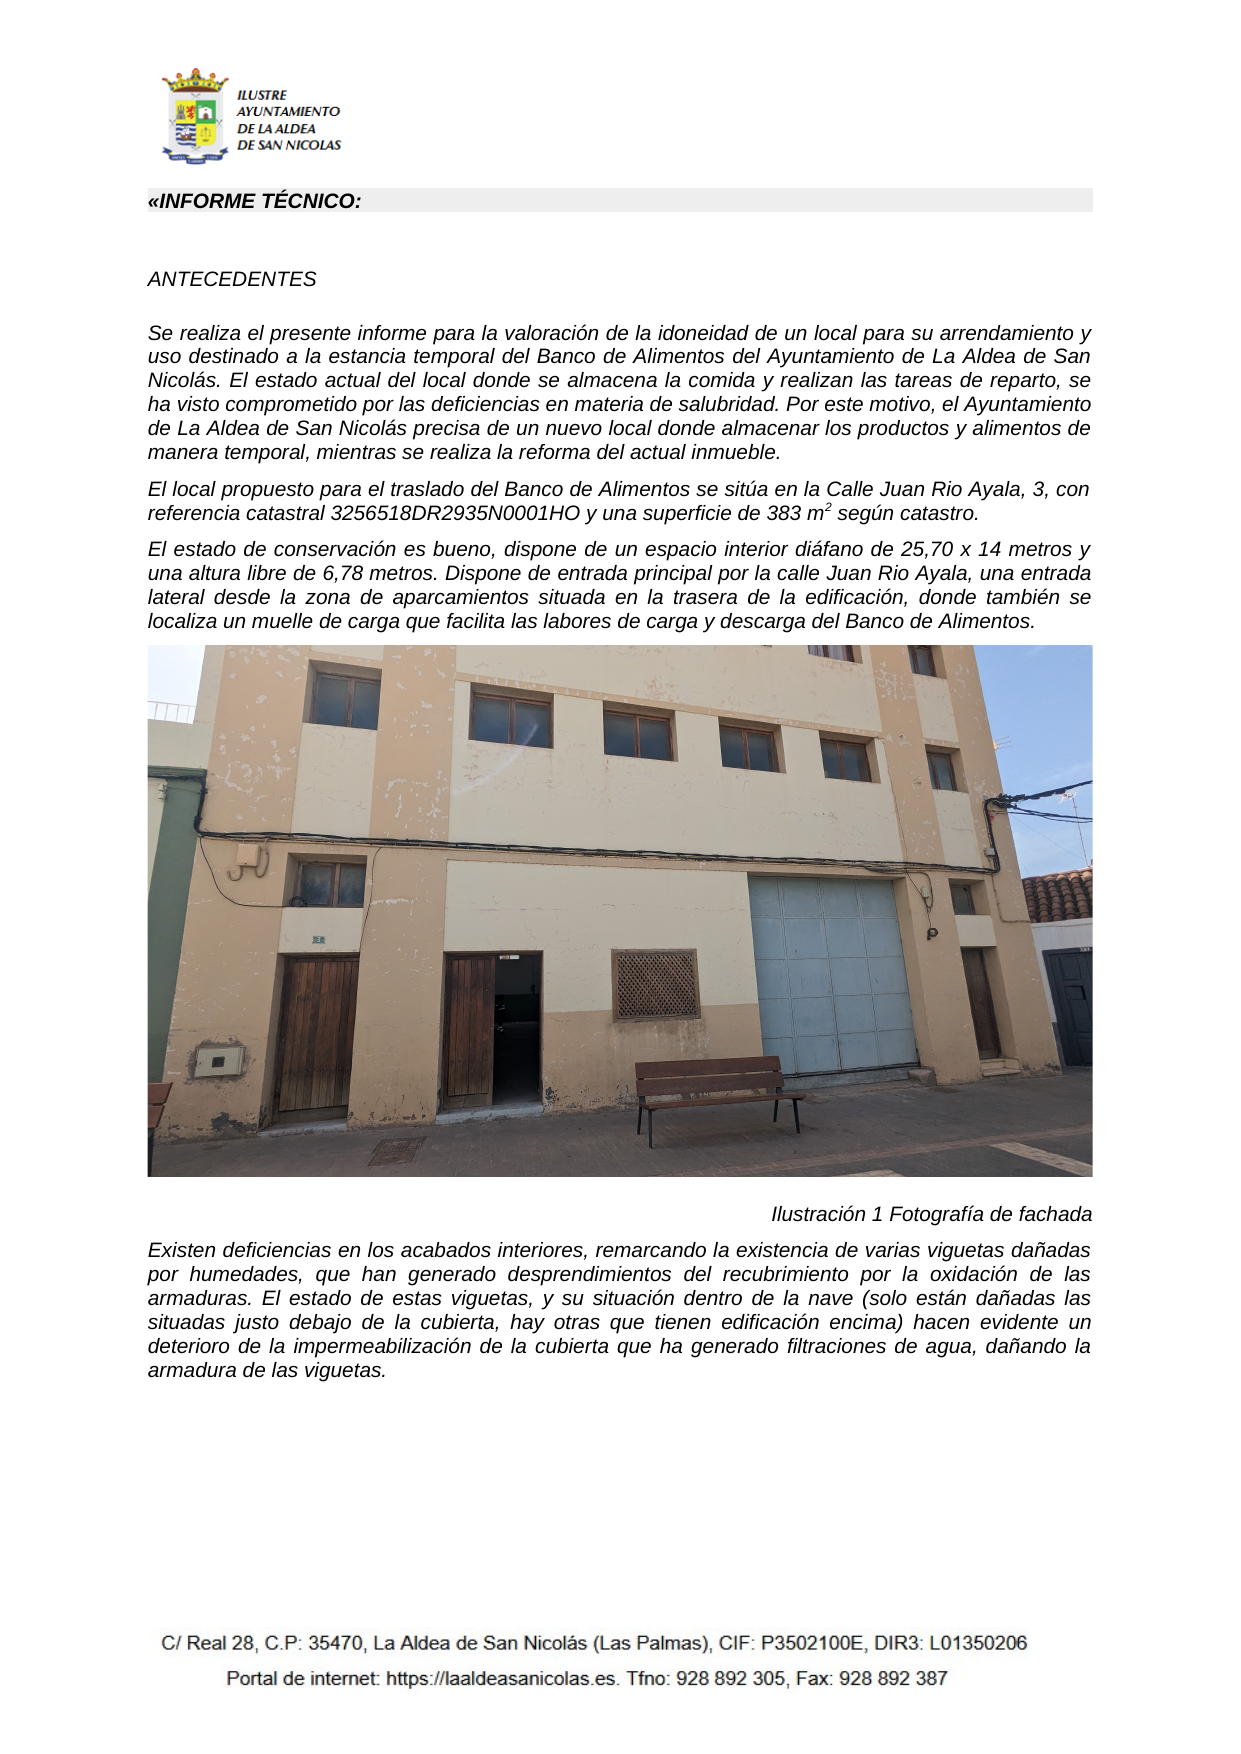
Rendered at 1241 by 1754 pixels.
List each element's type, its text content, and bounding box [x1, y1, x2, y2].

picture [149, 646, 1091, 1176]
text Ilustración 1 Fotografía de fachada [148, 1202, 1093, 1226]
subtitle ANTECEDENTES [148, 267, 1093, 291]
picture [148, 60, 357, 172]
subtitle «INFORME TÉCNICO: [148, 188, 1093, 212]
picture [149, 1627, 1034, 1694]
text El estado de conservación es bueno, dispone de un espacio interior diáfano de 25,70 x 14 metros y una altura libre de 6,78 metros. Dispone de entrada principal por la calle Juan Rio Ayala, una entrada lateral desde la zona de aparcamientos situada en la trasera de la edificación, donde también se localiza un muelle de carga que facilita las labores de carga y descarga del Banco de Alimentos. [148, 537, 1093, 633]
text Se realiza el presente informe para la valoración de la idoneidad de un local para su arrendamiento y uso destinado a la estancia temporal del Banco de Alimentos del Ayuntamiento de La Aldea de San Nicolás. El estado actual del local donde se almacena la comida y realizan las tareas de reparto, se ha visto comprometido por las deficiencias en materia de salubridad. Por este motivo, el Ayuntamiento de La Aldea de San Nicolás precisa de un nuevo local donde almacenar los productos y alimentos de manera temporal, mientras se realiza la reforma del actual inmueble. [148, 320, 1093, 464]
text Existen deficiencias en los acabados interiores, remarcando la existencia de varias viguetas dañadas por humedades, que han generado desprendimientos del recubrimiento por la oxidación de las armaduras. El estado de estas viguetas, y su situación dentro de la nave (solo están dañadas las situadas justo debajo de la cubierta, hay otras que tienen edificación encima) hacen evidente un deterioro de la impermeabilización de la cubierta que ha generado filtraciones de agua, dañando la armadura de las viguetas. [148, 1238, 1093, 1382]
text El local propuesto para el traslado del Banco de Alimentos se sitúa en la Calle Juan Rio Ayala, 3, con referencia catastral 3256518DR2935N0001HO y una superficie de 383 m2 según catastro. [148, 477, 1093, 524]
